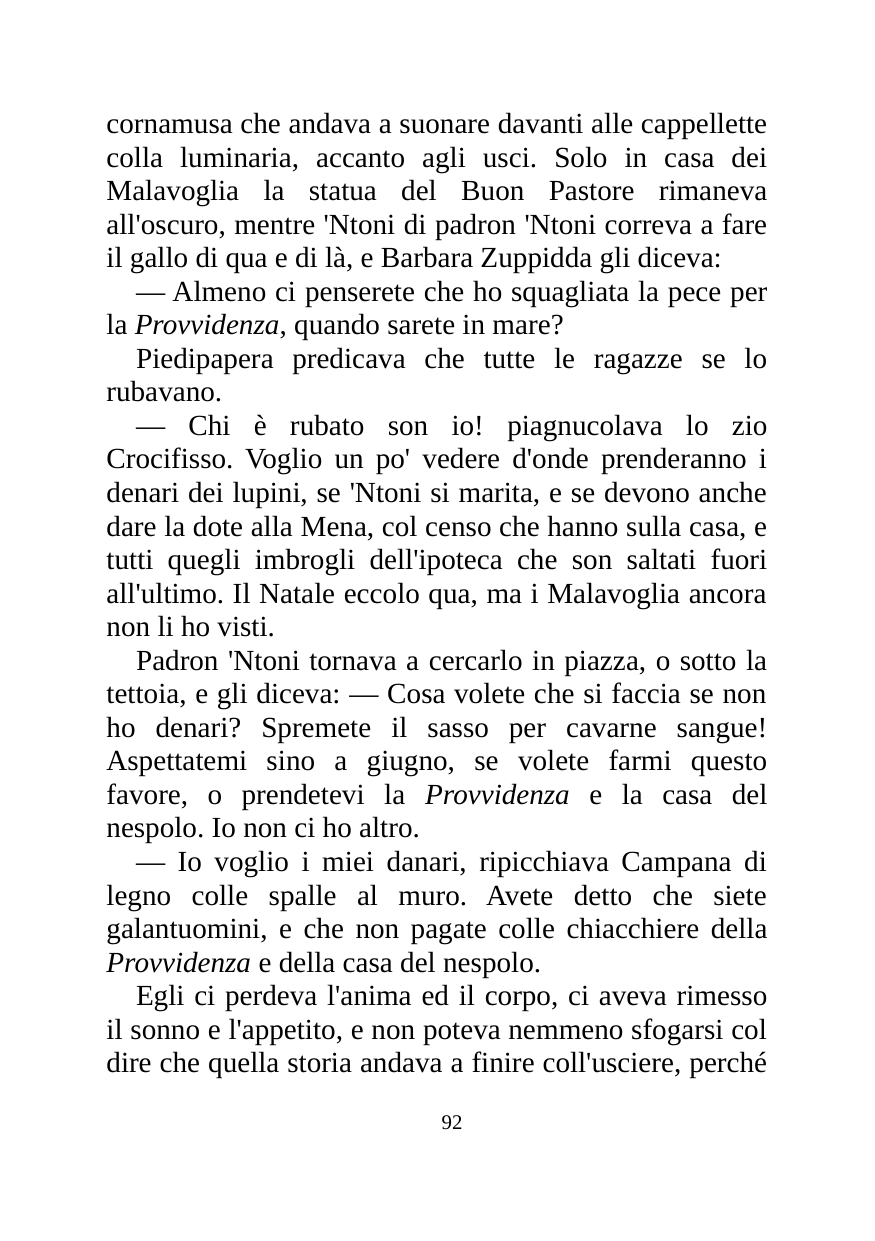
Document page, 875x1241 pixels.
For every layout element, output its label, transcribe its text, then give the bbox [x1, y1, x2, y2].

text Egli ci perdeva l'anima ed il corpo, ci aveva rimesso il sonno e l'appetito, e non poteva nemmeno sfogarsi col dire che quella storia andava a finire coll'usciere, perché [106, 978, 768, 1079]
text — Chi è rubato son io! piagnucolava lo zio Crocifisso. Voglio un po' vedere d'onde prenderanno i denari dei lupini, se 'Ntoni si marita, e se devono anche dare la dote alla Mena, col censo che hanno sulla casa, e tutti quegli imbrogli dell'ipoteca che son saltati fuori all'ultimo. Il Natale eccolo qua, ma i Malavoglia ancora non li ho visti. [106, 408, 768, 643]
text Padron 'Ntoni tornava a cercarlo in piazza, o sotto la tettoia, e gli diceva: — Cosa volete che si faccia se non ho denari? Spremete il sasso per cavarne sangue! Aspettatemi sino a giugno, se volete farmi questo favore, o prendetevi la Provvidenza e la casa del nespolo. Io non ci ho altro. [106, 643, 768, 844]
text — Io voglio i miei danari, ripicchiava Campana di legno colle spalle al muro. Avete detto che siete galantuomini, e che non pagate colle chiacchiere della Provvidenza e della casa del nespolo. [106, 844, 768, 978]
text — Almeno ci penserete che ho squagliata la pece per la Provvidenza, quando sarete in mare? [106, 274, 768, 341]
text Piedipapera predicava che tutte le ragazze se lo rubavano. [106, 341, 768, 408]
text cornamusa che andava a suonare davanti alle cappellette colla luminaria, accanto agli usci. Solo in casa dei Malavoglia la statua del Buon Pastore rimaneva all'oscuro, mentre 'Ntoni di padron 'Ntoni correva a fare il gallo di qua e di là, e Barbara Zuppidda gli diceva: [106, 106, 768, 274]
